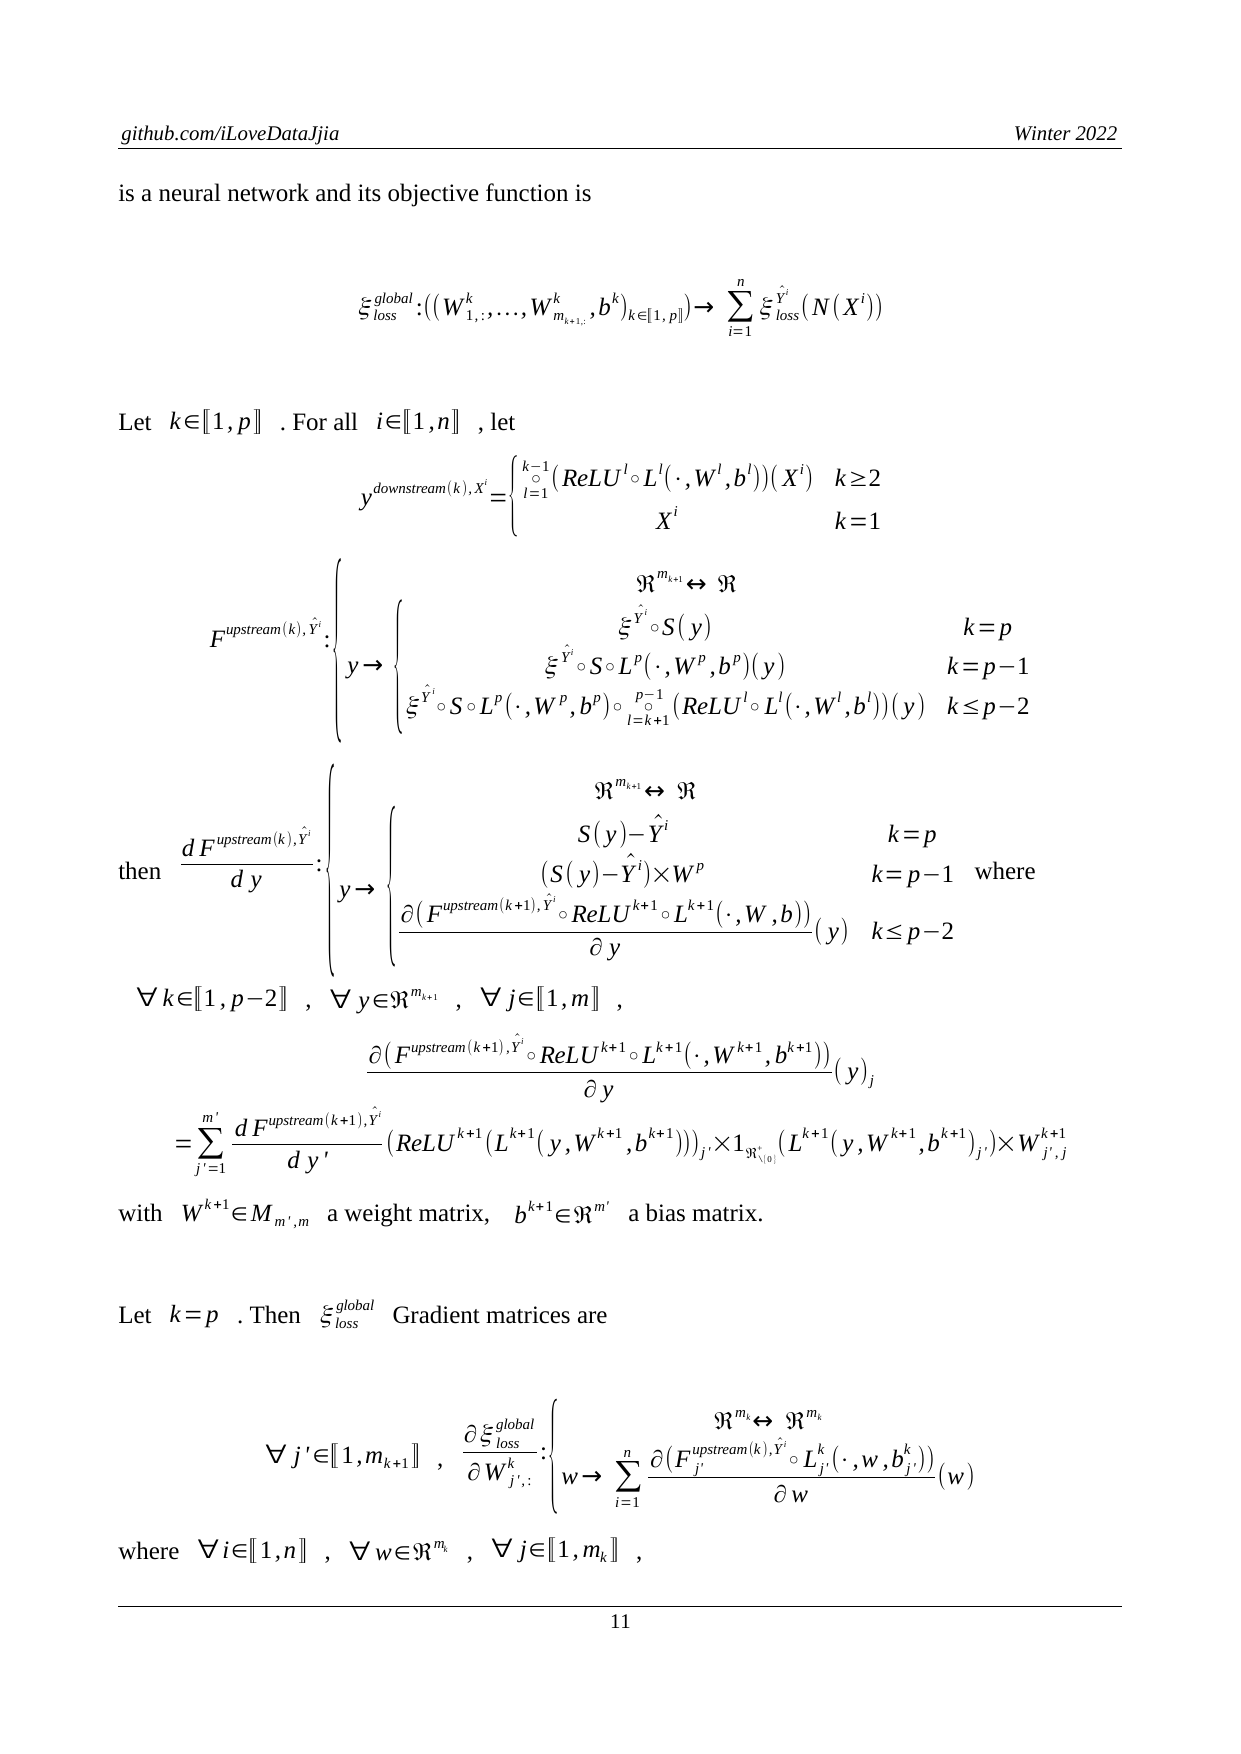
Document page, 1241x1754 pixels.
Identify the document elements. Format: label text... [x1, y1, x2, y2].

text thenwhere,,, [118, 763, 1122, 1014]
text witha weight matrix, a bias matrix. [118, 1196, 1122, 1230]
text , [118, 1398, 1122, 1516]
text is a neural network and its objective function is [118, 178, 1122, 207]
text where,,, [118, 1534, 1122, 1566]
text Let. For all, let [118, 407, 1122, 436]
text Let. ThenGradient matrices are [118, 1297, 1122, 1332]
